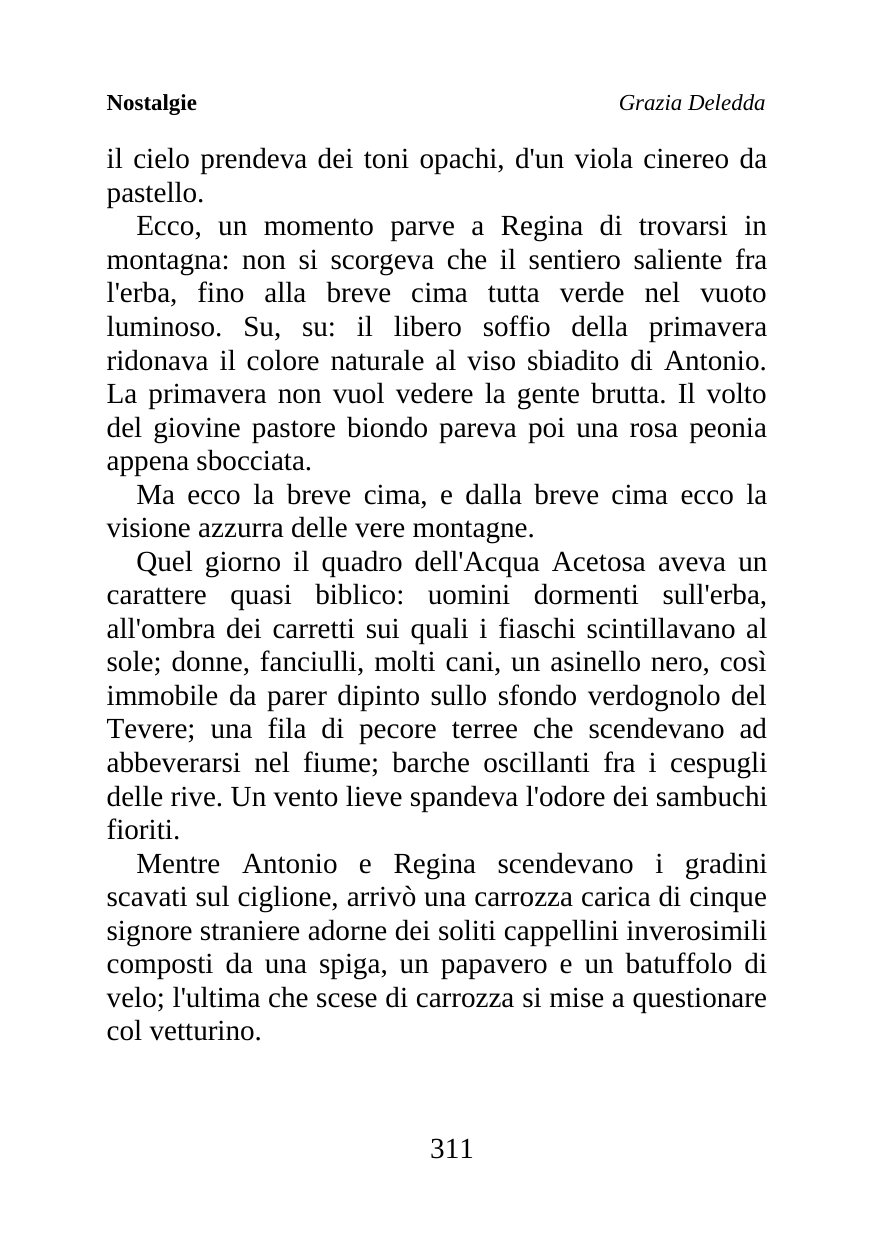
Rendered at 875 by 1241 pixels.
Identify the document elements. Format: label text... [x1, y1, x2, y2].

text il cielo prendeva dei toni opachi, d'un viola cinereo da pastello. [106, 141, 768, 208]
text Mentre Antonio e Regina scendevano i gradini scavati sul ciglione, arrivò una carrozza carica di cinque signore straniere adorne dei soliti cappellini inverosimili composti da una spiga, un papavero e un batuffolo di velo; l'ultima che scese di carrozza si mise a questionare col vetturino. [106, 846, 768, 1047]
text Quel giorno il quadro dell'Acqua Acetosa aveva un carattere quasi biblico: uomini dormenti sull'erba, all'ombra dei carretti sui quali i fiaschi scintillavano al sole; donne, fanciulli, molti cani, un asinello nero, così immobile da parer dipinto sullo sfondo verdognolo del Tevere; una fila di pecore terree che scendevano ad abbeverarsi nel fiume; barche oscillanti fra i cespugli delle rive. Un vento lieve spandeva l'odore dei sambuchi fioriti. [106, 544, 768, 846]
text Ecco, un momento parve a Regina di trovarsi in montagna: non si scorgeva che il sentiero saliente fra l'erba, fino alla breve cima tutta verde nel vuoto luminoso. Su, su: il libero soffio della primavera ridonava il colore naturale al viso sbiadito di Antonio. La primavera non vuol vedere la gente brutta. Il volto del giovine pastore biondo pareva poi una rosa peonia appena sbocciata. [106, 208, 768, 477]
text Ma ecco la breve cima, e dalla breve cima ecco la visione azzurra delle vere montagne. [106, 477, 768, 544]
